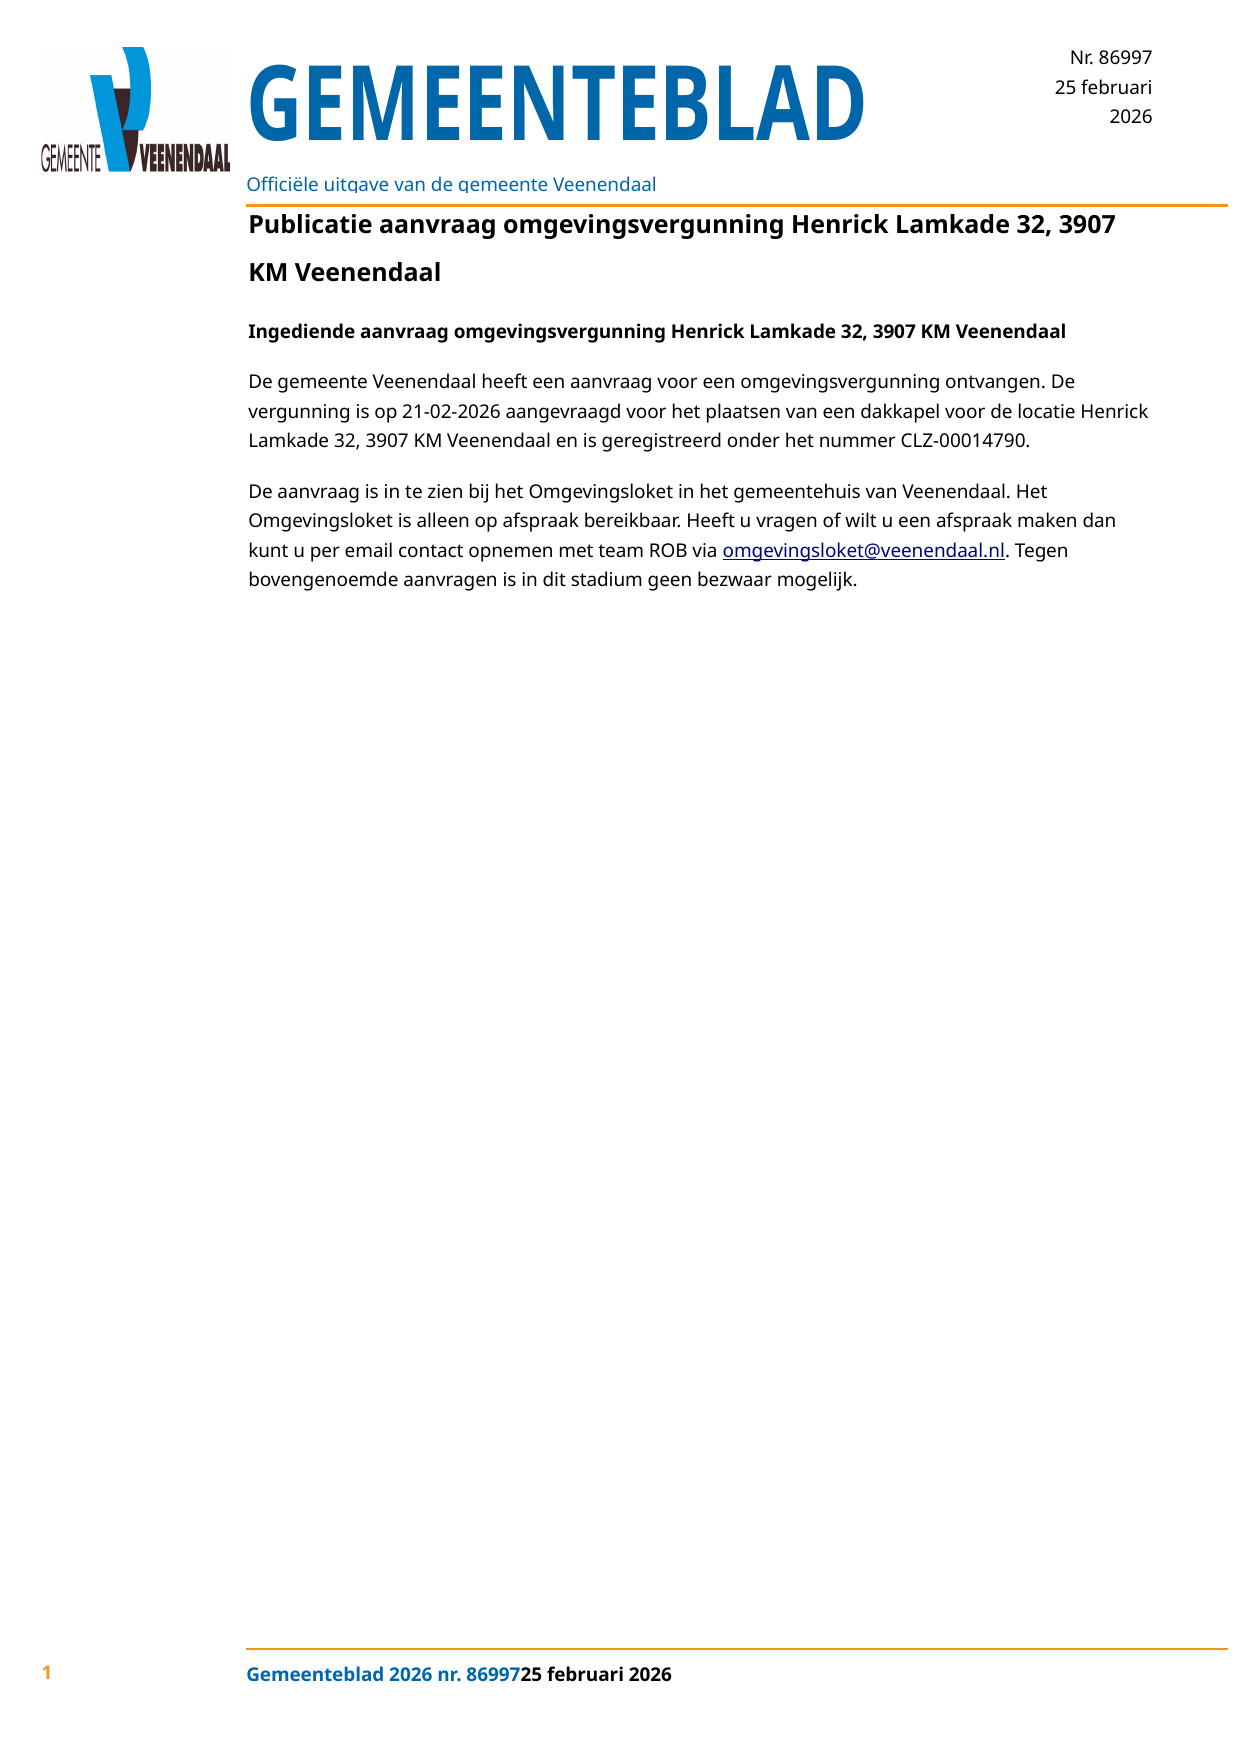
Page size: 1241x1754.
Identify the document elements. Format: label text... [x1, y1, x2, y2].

text Publicatie aanvraag omgevingsvergunning Henrick Lamkade 32, 3907 KM Veenendaal [248, 207, 1152, 288]
picture [41, 47, 130, 172]
text Ingediende aanvraag omgevingsvergunning Henrick Lamkade 32, 3907 KM Veenendaal [248, 318, 1152, 344]
picture [123, 47, 231, 172]
text De aanvraag is in te zien bij het Omgevingsloket in het gemeentehuis van Veenendaal. Het Omgevingsloket is alleen op afspraak bereikbaar. Heeft u vragen of wilt u een afspraak maken dan kunt u per email contact opnemen met team ROB via omgevingsloket@veenendaal.nl. Tegen bovengenoemde aanvragen is in dit stadium geen bezwaar mogelijk. [248, 478, 1152, 592]
text De gemeente Veenendaal heeft een aanvraag voor een omgevingsvergunning ontvangen. De vergunning is op 21-02-2026 aangevraagd voor het plaatsen van een dakkapel voor de locatie Henrick Lamkade 32, 3907 KM Veenendaal en is geregistreerd onder het nummer CLZ-00014790. [248, 368, 1152, 453]
